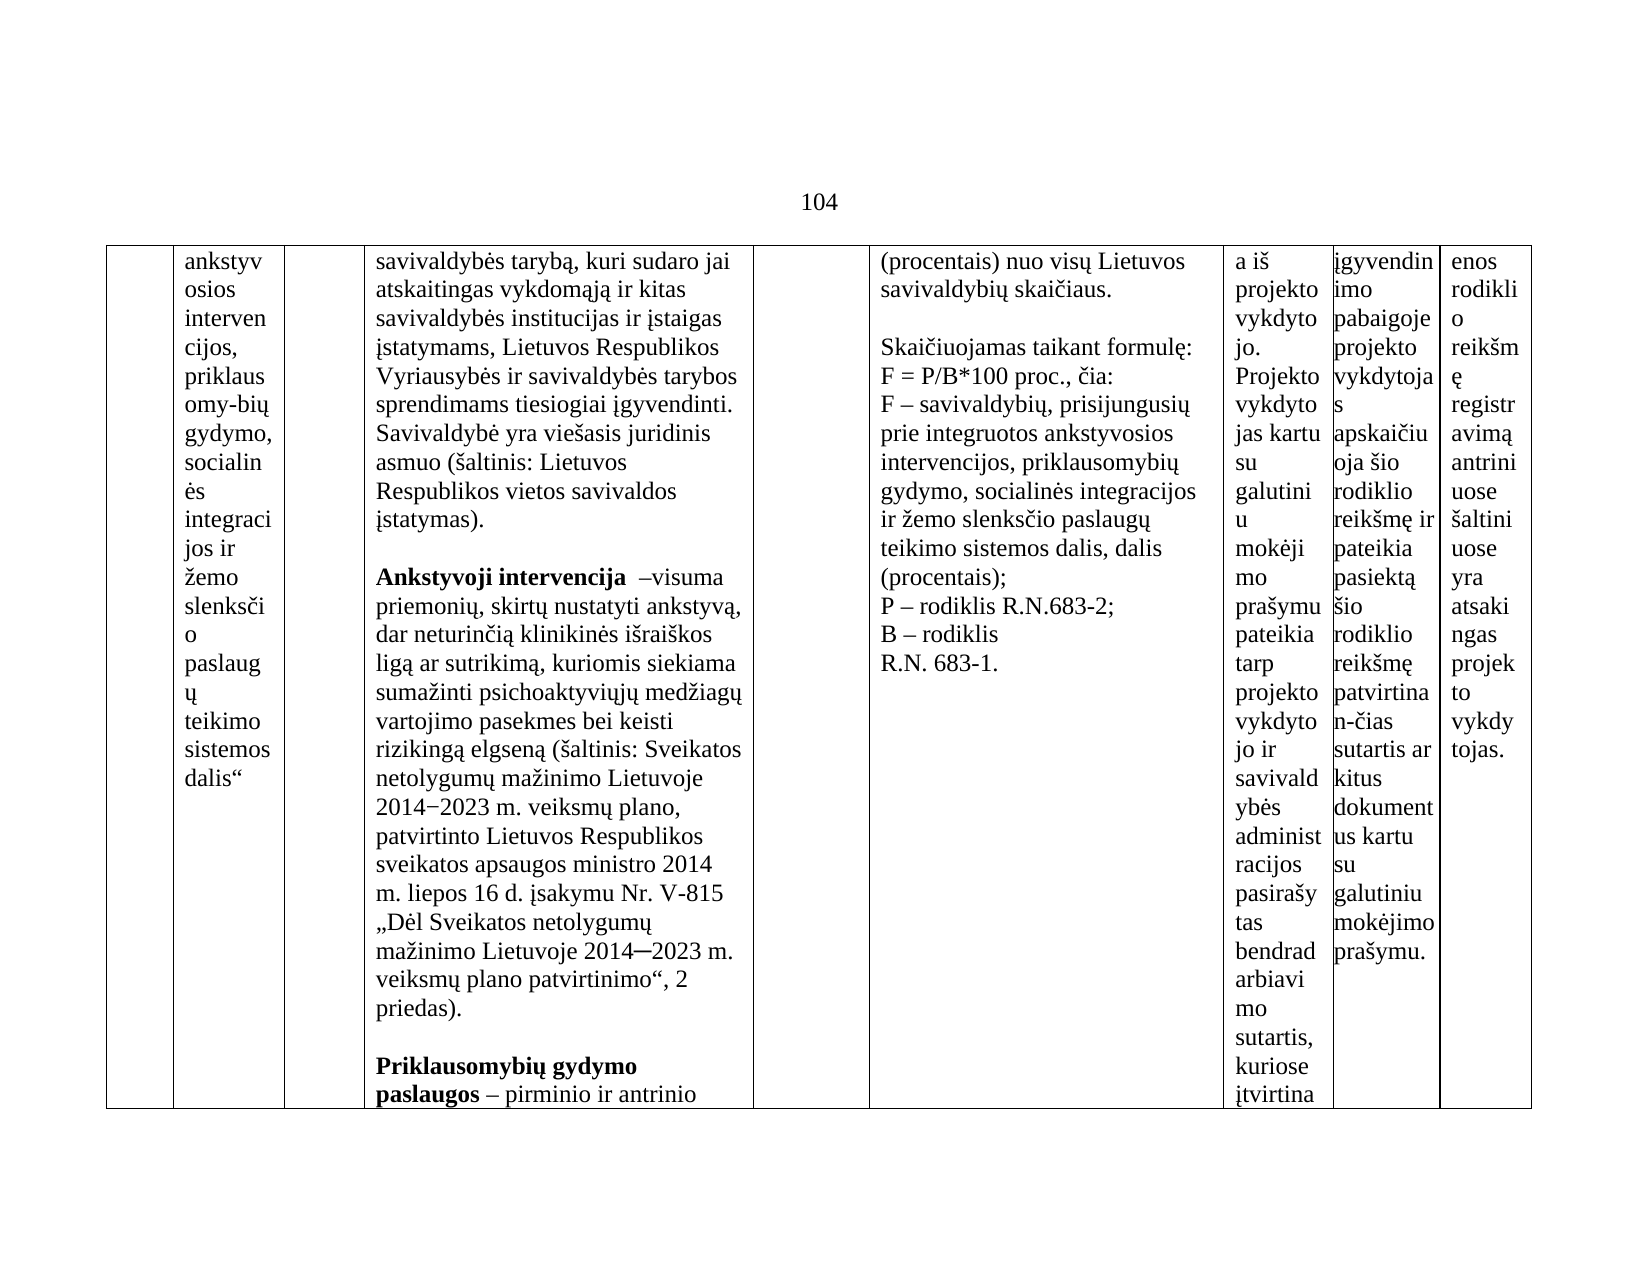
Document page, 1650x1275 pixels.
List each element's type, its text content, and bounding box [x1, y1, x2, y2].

table_cell ankstyvosios intervencijos, priklausomy-bių gydymo, socialinės integracijos ir žemo slenksčio paslaugų teikimo sistemos dalis“ [174, 246, 284, 1108]
table_cell (procentais) nuo visų Lietuvos savivaldybių skaičiaus. Skaičiuojamas taikant formulę: F = P/B*100 proc., čia: F – savivaldybių, prisijungusių prie integruotos ankstyvosios intervencijos, priklausomybių gydymo, socialinės integracijos ir žemo slenksčio paslaugų teikimo sistemos dalis, dalis (procentais); P – rodiklis R.N.683-2; B – rodiklis R.N. 683-1. [870, 246, 1223, 1108]
table_cell savivaldybės tarybą, kuri sudaro jai atskaitingas vykdomąją ir kitas savivaldybės institucijas ir įstaigas įstatymams, Lietuvos Respublikos Vyriausybės ir savivaldybės tarybos sprendimams tiesiogiai įgyvendinti. Savivaldybė yra viešasis juridinis asmuo (šaltinis: Lietuvos Respublikos vietos savivaldos įstatymas). Ankstyvoji intervencija –visuma priemonių, skirtų nustatyti ankstyvą, dar neturinčią klinikinės išraiškos ligą ar sutrikimą, kuriomis siekiama sumažinti psichoaktyviųjų medžiagų vartojimo pasekmes bei keisti rizikingą elgseną (šaltinis: Sveikatos netolygumų mažinimo Lietuvoje 2014−2023 m. veiksmų plano, patvirtinto Lietuvos Respublikos sveikatos apsaugos ministro 2014 m. liepos 16 d. įsakymu Nr. V-815 „Dėl Sveikatos netolygumų mažinimo Lietuvoje 2014─2023 m. veiksmų plano patvirtinimo“, 2 priedas). Priklausomybių gydymo paslaugos – pirminio ir antrinio [365, 246, 753, 1108]
table_cell [754, 246, 869, 1108]
table_cell [107, 246, 173, 1108]
table_cell enos rodiklio reikšmę registravimą antriniuose šaltiniuose yra atsakingas projekto vykdytojas. [1441, 246, 1531, 1108]
table_cell [285, 246, 364, 1108]
table_cell įgyvendinimo pabaigoje projekto vykdytojas apskaičiuoja šio rodiklio reikšmę ir pateikia pasiektą šio rodiklio reikšmę patvirtinan-čias sutartis ar kitus dokumentus kartu su galutiniu mokėjimo prašymu. [1334, 246, 1439, 1108]
table_cell a iš projekto vykdytojo. Projekto vykdytojas kartu su galutiniu mokėjimo prašymu pateikia tarp projekto vykdytojo ir savivaldybės administracijos pasirašytas bendradarbiavimo sutartis, kuriose įtvirtina [1224, 246, 1333, 1108]
